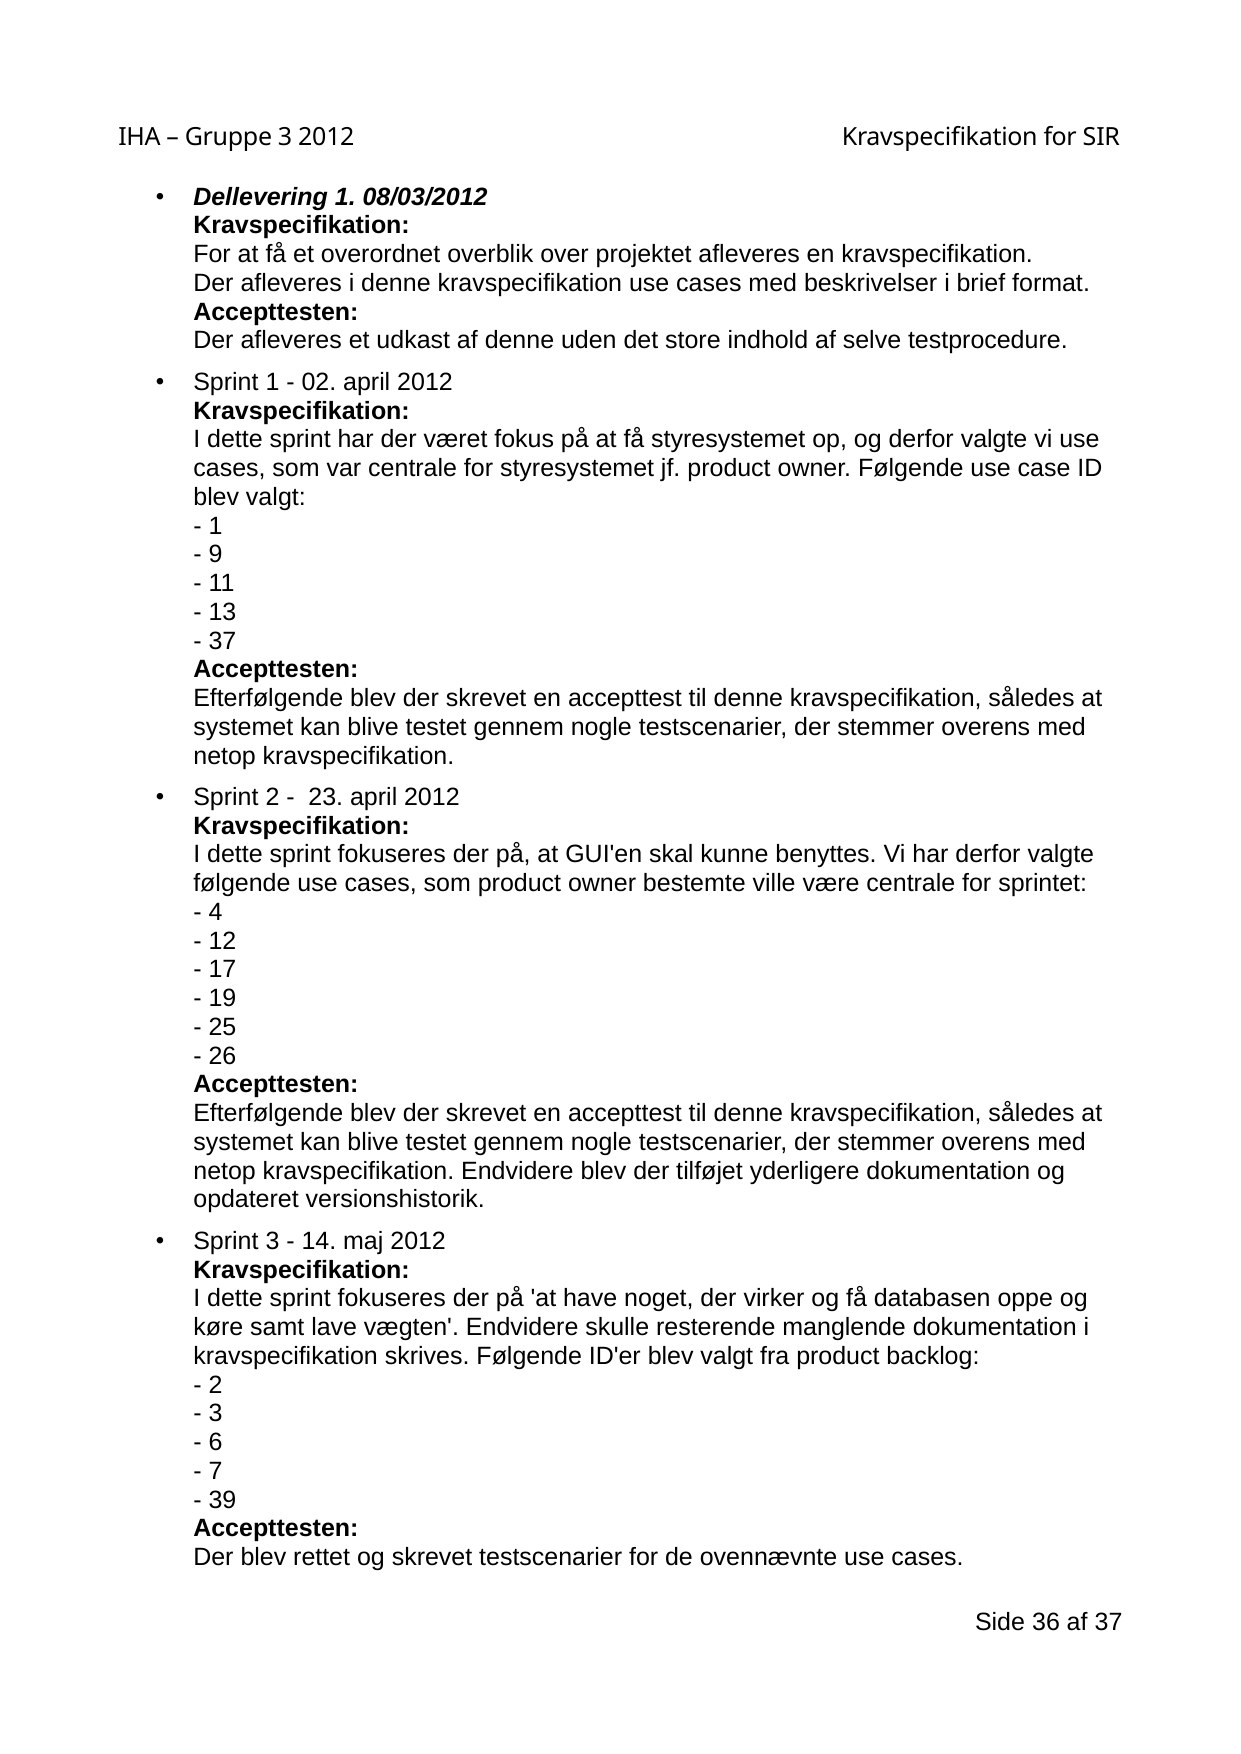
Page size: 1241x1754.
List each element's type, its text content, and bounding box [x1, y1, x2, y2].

list Dellevering 1. 08/03/2012 Kravspecifikation: For at få et overordnet overblik over projektet afleveres en kravspecifikation. Der afleveres i denne kravspecifikation use cases med beskrivelser i brief format. Accepttesten: Der afleveres et udkast af denne uden det store indhold af selve testprocedure. [156, 182, 1122, 354]
list Sprint 1 - 02. april 2012 Kravspecifikation: I dette sprint har der været fokus på at få styresystemet op, og derfor valgte vi use cases, som var centrale for styresystemet jf. product owner. Følgende use case ID blev valgt: - 1 - 9 - 11 - 13 - 37 Accepttesten: Efterfølgende blev der skrevet en accepttest til denne kravspecifikation, således at systemet kan blive testet gennem nogle testscenarier, der stemmer overens med netop kravspecifikation. [156, 367, 1122, 769]
list Sprint 2 - 23. april 2012 Kravspecifikation: I dette sprint fokuseres der på, at GUI'en skal kunne benyttes. Vi har derfor valgte følgende use cases, som product owner bestemte ville være centrale for sprintet: - 4 - 12 - 17 - 19 - 25 - 26 Accepttesten: Efterfølgende blev der skrevet en accepttest til denne kravspecifikation, således at systemet kan blive testet gennem nogle testscenarier, der stemmer overens med netop kravspecifikation. Endvidere blev der tilføjet yderligere dokumentation og opdateret versionshistorik. [156, 782, 1122, 1213]
list Sprint 3 - 14. maj 2012 Kravspecifikation: I dette sprint fokuseres der på 'at have noget, der virker og få databasen oppe og køre samt lave vægten'. Endvidere skulle resterende manglende dokumentation i kravspecifikation skrives. Følgende ID'er blev valgt fra product backlog: - 2 - 3 - 6 - 7 - 39 Accepttesten: Der blev rettet og skrevet testscenarier for de ovennævnte use cases. [156, 1226, 1122, 1571]
